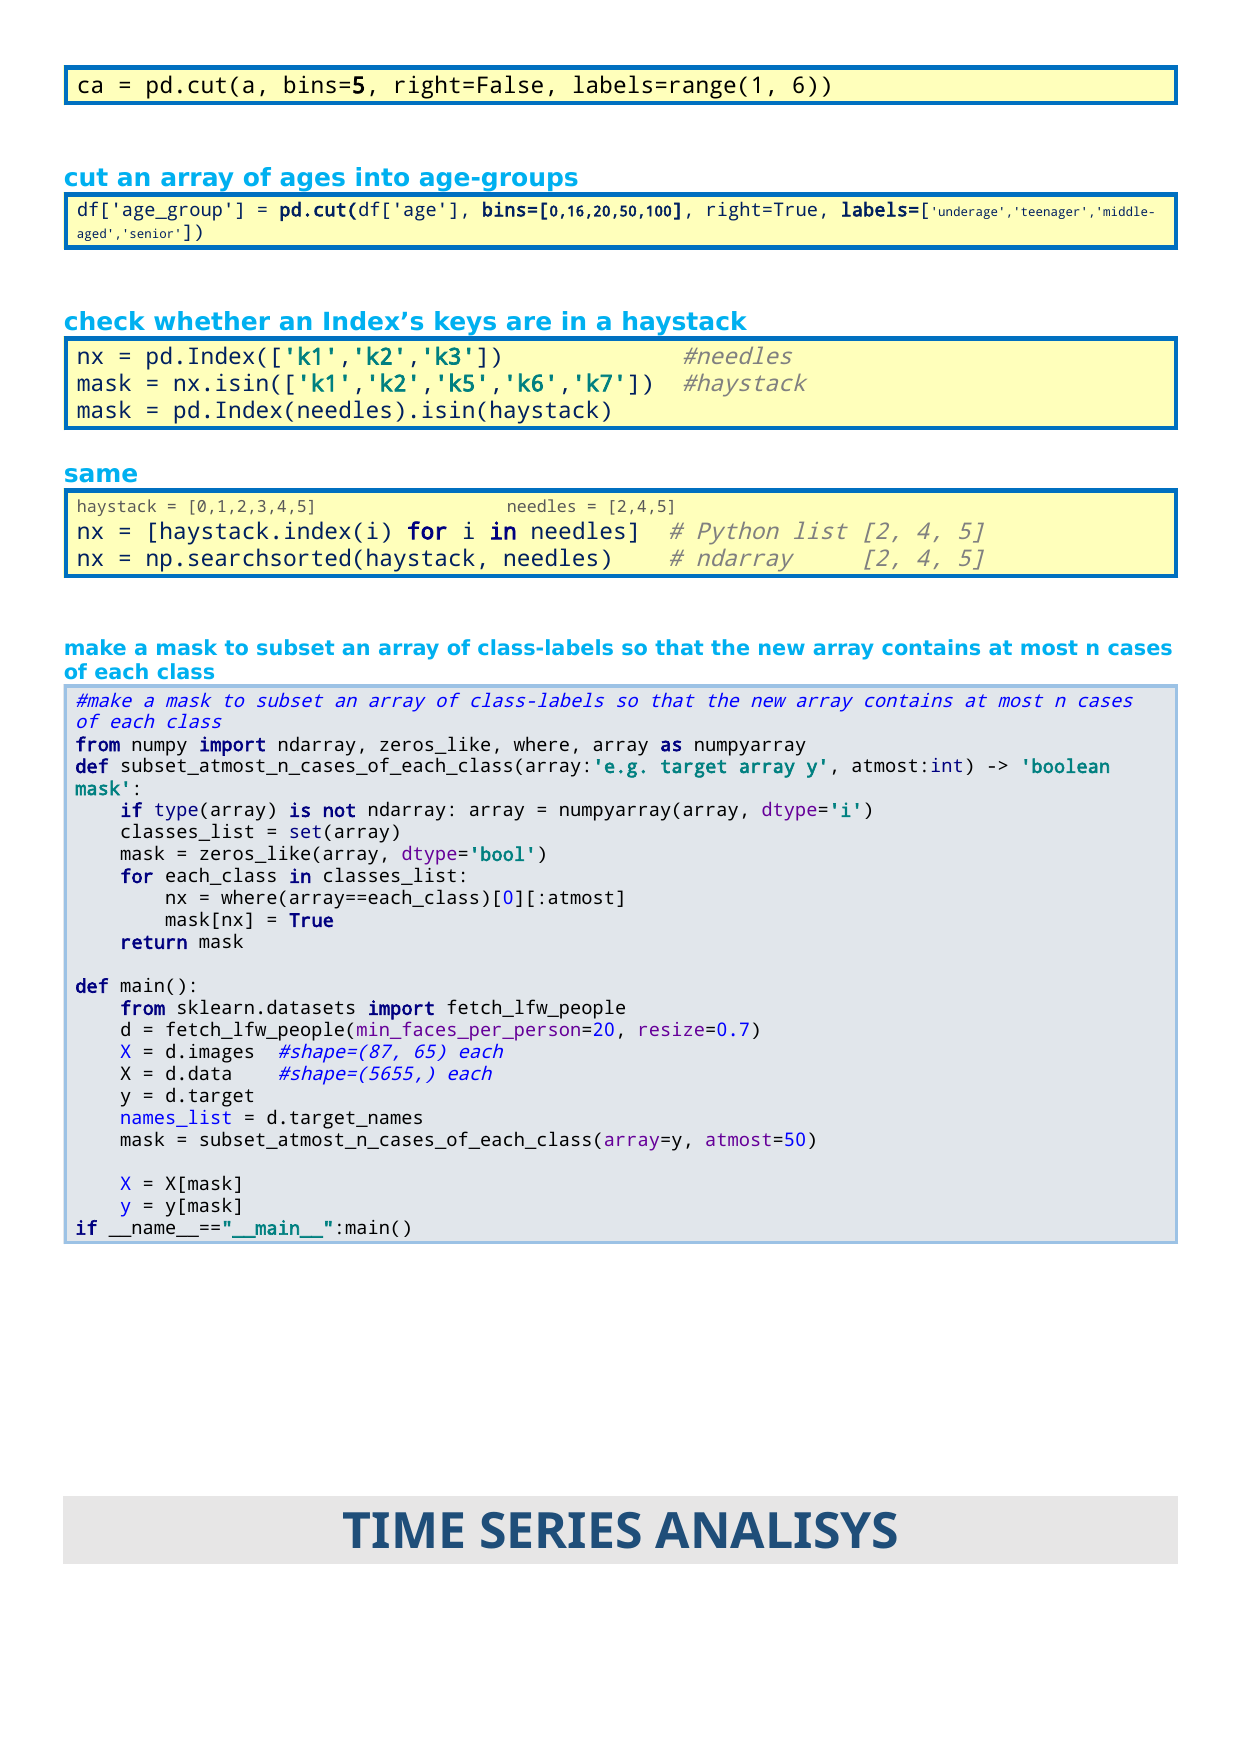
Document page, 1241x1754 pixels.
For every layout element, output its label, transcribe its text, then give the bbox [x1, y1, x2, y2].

title check whether an Index’s keys are in a haystack [63, 307, 1178, 336]
title same [63, 459, 1178, 488]
text ca = pd.cut(a, bins=5, right=False, labels=range(1, 6)) [68, 70, 1174, 101]
text haystack = [0,1,2,3,4,5] needles = [2,4,5] nx = [haystack.index(i) for i in needles] # Python list [2, 4, 5] nx = np.searchsorted(haystack, needles) # ndarray [2, 4, 5] [68, 493, 1174, 574]
subtitle TIME SERIES ANALISYS [63, 1496, 1178, 1564]
title make a mask to subset an array of class-labels so that the new array contains at most n cases of each class [63, 636, 1178, 684]
text df['age_group'] = pd.cut(df['age'], bins=[0,16,20,50,100], right=True, labels=['underage','teenager','middle-aged','senior']) [68, 197, 1174, 245]
text nx = pd.Index(['k1','k2','k3']) #needles mask = nx.isin(['k1','k2','k5','k6','k7']) #haystack mask = pd.Index(needles).isin(haystack) [68, 341, 1174, 426]
title cut an array of ages into age-groups [63, 163, 1178, 192]
text #make a mask to subset an array of class-labels so that the new array contains at most n cases of each class from numpy import ndarray, zeros_like, where, array as numpyarray def subset_atmost_n_cases_of_each_class(array:'e.g. target array y', atmost:int) -> 'boolean mask': if type(array) is not ndarray: array = numpyarray(array, dtype='i') classes_list = set(array) mask = zeros_like(array, dtype='bool') for each_class in classes_list: nx = where(array==each_class)[0][:atmost] mask[nx] = True return mask def main(): from sklearn.datasets import fetch_lfw_people d = fetch_lfw_people(min_faces_per_person=20, resize=0.7) X = d.images #shape=(87, 65) each X = d.data #shape=(5655,) each y = d.target names_list = d.target_names mask = subset_atmost_n_cases_of_each_class(array=y, atmost=50) X = X[mask] y = y[mask] if __name__=="__main__":main() [67, 688, 1175, 1241]
